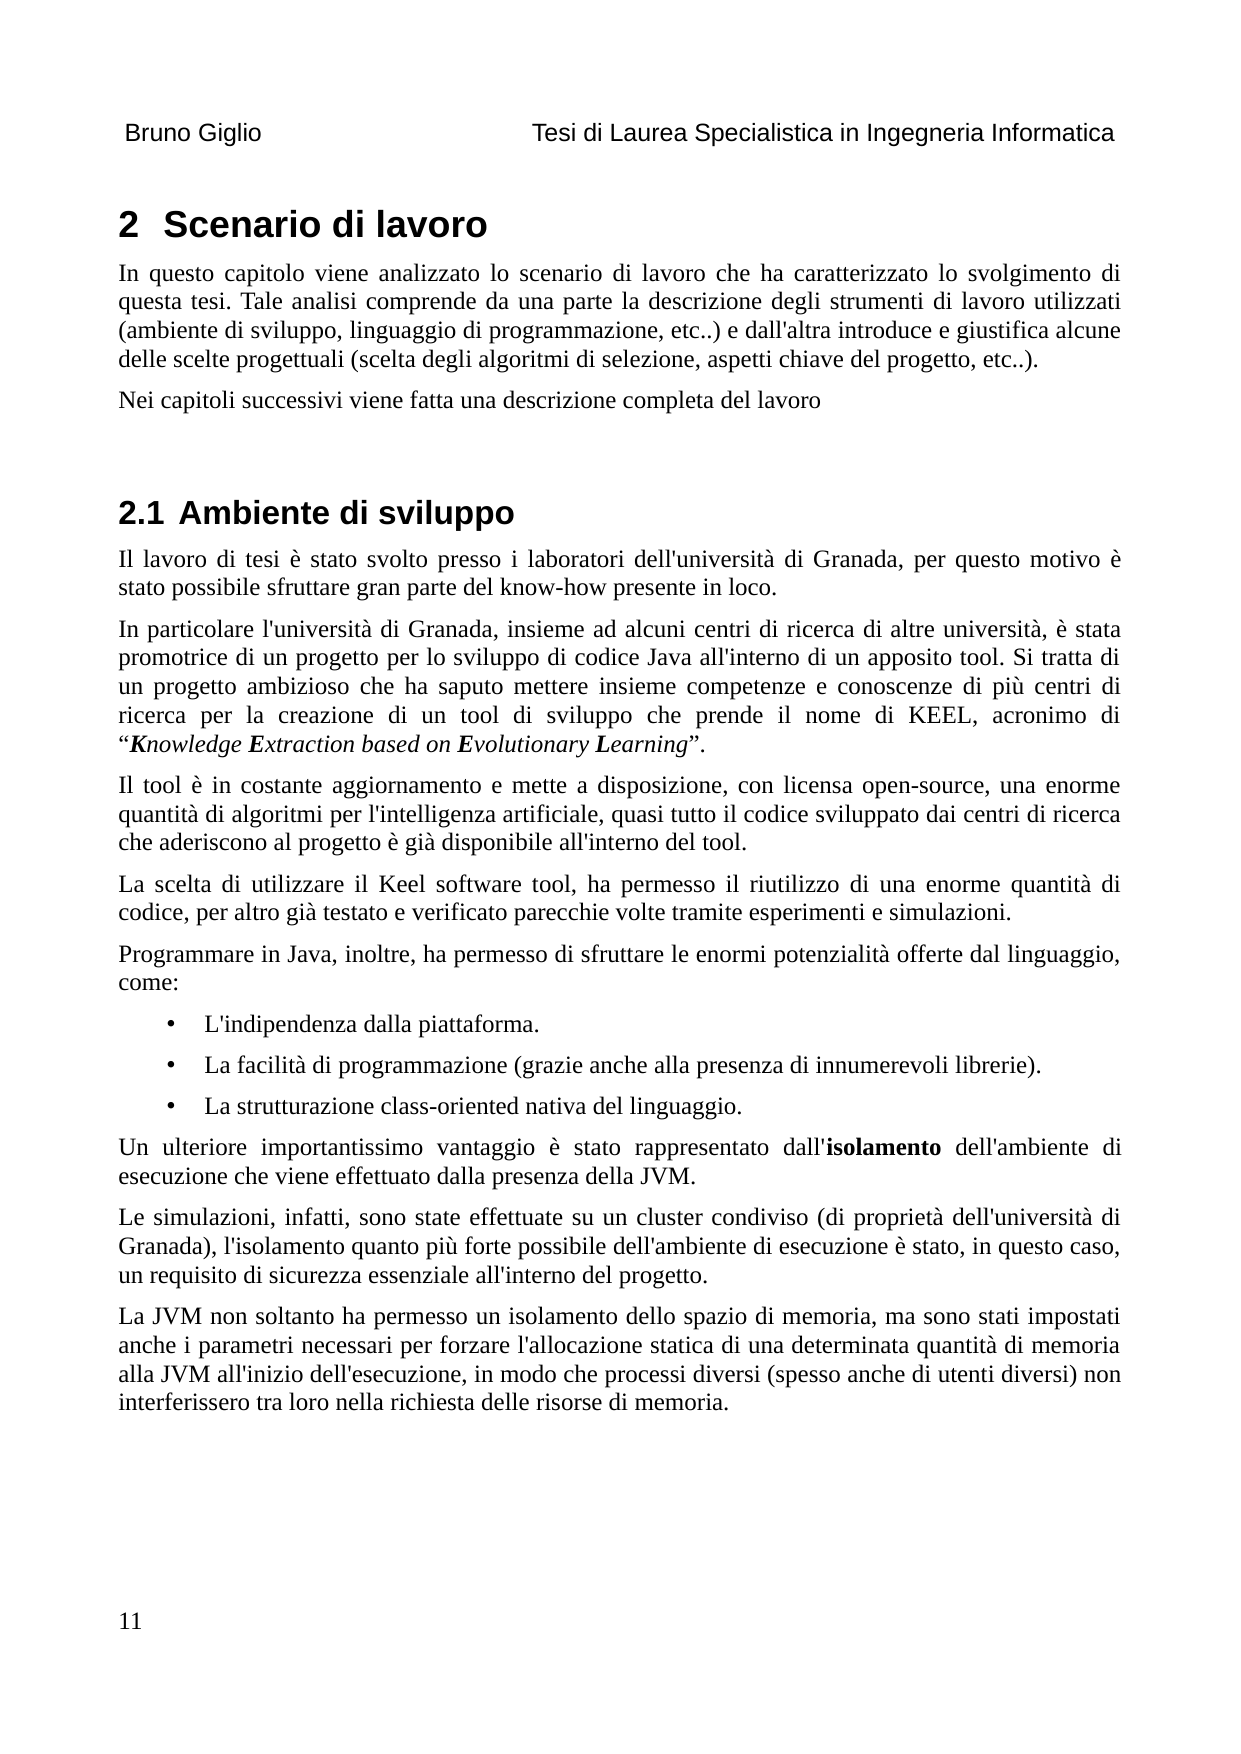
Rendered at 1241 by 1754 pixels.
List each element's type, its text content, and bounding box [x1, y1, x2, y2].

list L'indipendenza dalla piattaforma. [167, 1009, 1122, 1037]
text Un ulteriore importantissimo vantaggio è stato rappresentato dall'isolamento dell'ambiente di esecuzione che viene effettuato dalla presenza della JVM. [118, 1132, 1122, 1190]
text Il tool è in costante aggiornamento e mette a disposizione, con licensa open-source, una enorme quantità di algoritmi per l'intelligenza artificiale, quasi tutto il codice sviluppato dai centri di ricerca che aderiscono al progetto è già disponibile all'interno del tool. [118, 770, 1122, 856]
text Nei capitoli successivi viene fatta una descrizione completa del lavoro [118, 385, 1122, 414]
text La scelta di utilizzare il Keel software tool, ha permesso il riutilizzo di una enorme quantità di codice, per altro già testato e verificato parecchie volte tramite esperimenti e simulazioni. [118, 869, 1122, 926]
text In questo capitolo viene analizzato lo scenario di lavoro che ha caratterizzato lo svolgimento di questa tesi. Tale analisi comprende da una parte la descrizione degli strumenti di lavoro utilizzati (ambiente di sviluppo, linguaggio di programmazione, etc..) e dall'altra introduce e giustifica alcune delle scelte progettuali (scelta degli algoritmi di selezione, aspetti chiave del progetto, etc..). [118, 258, 1122, 373]
text Programmare in Java, inoltre, ha permesso di sfruttare le enormi potenzialità offerte dal linguaggio, come: [118, 939, 1122, 996]
text La JVM non soltanto ha permesso un isolamento dello spazio di memoria, ma sono stati impostati anche i parametri necessari per forzare l'allocazione statica di una determinata quantità di memoria alla JVM all'inizio dell'esecuzione, in modo che processi diversi (spesso anche di utenti diversi) non interferissero tra loro nella richiesta delle risorse di memoria. [118, 1301, 1122, 1416]
text In particolare l'università di Granada, insieme ad alcuni centri di ricerca di altre università, è stata promotrice di un progetto per lo sviluppo di codice Java all'interno di un apposito tool. Si tratta di un progetto ambizioso che ha saputo mettere insieme competenze e conoscenze di più centri di ricerca per la creazione di un tool di sviluppo che prende il nome di KEEL, acronimo di “Knowledge Extraction based on Evolutionary Learning”. [118, 614, 1122, 757]
subtitle Scenario di lavoro [118, 202, 1122, 245]
list La facilità di programmazione (grazie anche alla presenza di innumerevoli librerie). [167, 1050, 1122, 1079]
text Il lavoro di tesi è stato svolto presso i laboratori dell'università di Granada, per questo motivo è stato possibile sfruttare gran parte del know-how presente in loco. [118, 544, 1122, 601]
list La strutturazione class-oriented nativa del linguaggio. [167, 1091, 1122, 1120]
subtitle Ambiente di sviluppo [118, 493, 1122, 531]
text Le simulazioni, infatti, sono state effettuate su un cluster condiviso (di proprietà dell'università di Granada), l'isolamento quanto più forte possibile dell'ambiente di esecuzione è stato, in questo caso, un requisito di sicurezza essenziale all'interno del progetto. [118, 1202, 1122, 1289]
